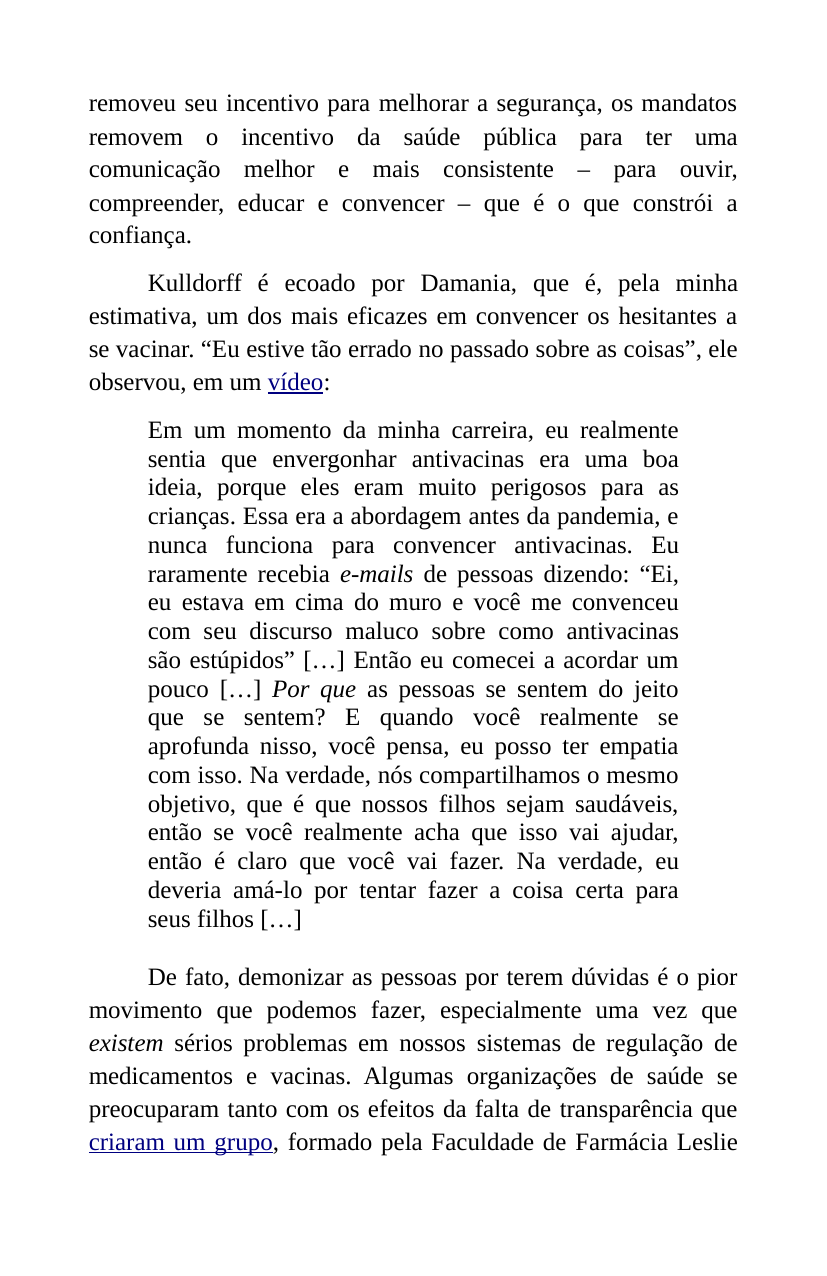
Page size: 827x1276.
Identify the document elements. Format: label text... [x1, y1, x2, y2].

text De fato, demonizar as pessoas por terem dúvidas é o pior movimento que podemos fazer, especialmente uma vez que existem sérios problemas em nossos sistemas de regulação de medicamentos e vacinas. Algumas organizações de saúde se preocuparam tanto com os efeitos da falta de transparência que criaram um grupo, formado pela Faculdade de Farmácia Leslie [88, 962, 738, 1156]
text removeu seu incentivo para melhorar a segurança, os mandatos removem o incentivo da saúde pública para ter uma comunicação melhor e mais consistente – para ouvir, compreender, educar e convencer – que é o que constrói a confiança. [88, 88, 738, 249]
text Kulldorff é ecoado por Damania, que é, pela minha estimativa, um dos mais eficazes em convencer os hesitantes a se vacinar. “Eu estive tão errado no passado sobre as coisas”, ele observou, em um vídeo: [88, 268, 738, 396]
text Em um momento da minha carreira, eu realmente sentia que envergonhar antivacinas era uma boa ideia, porque eles eram muito perigosos para as crianças. Essa era a abordagem antes da pandemia, e nunca funciona para convencer antivacinas. Eu raramente recebia e-mails de pessoas dizendo: “Ei, eu estava em cima do muro e você me convenceu com seu discurso maluco sobre como antivacinas são estúpidos” […] Então eu comecei a acordar um pouco […] Por que as pessoas se sentem do jeito que se sentem? E quando você realmente se aprofunda nisso, você pensa, eu posso ter empatia com isso. Na verdade, nós compartilhamos o mesmo objetivo, que é que nossos filhos sejam saudáveis, então se você realmente acha que isso vai ajudar, então é claro que você vai fazer. Na verdade, eu deveria amá-lo por tentar fazer a coisa certa para seus filhos […] [148, 415, 679, 932]
